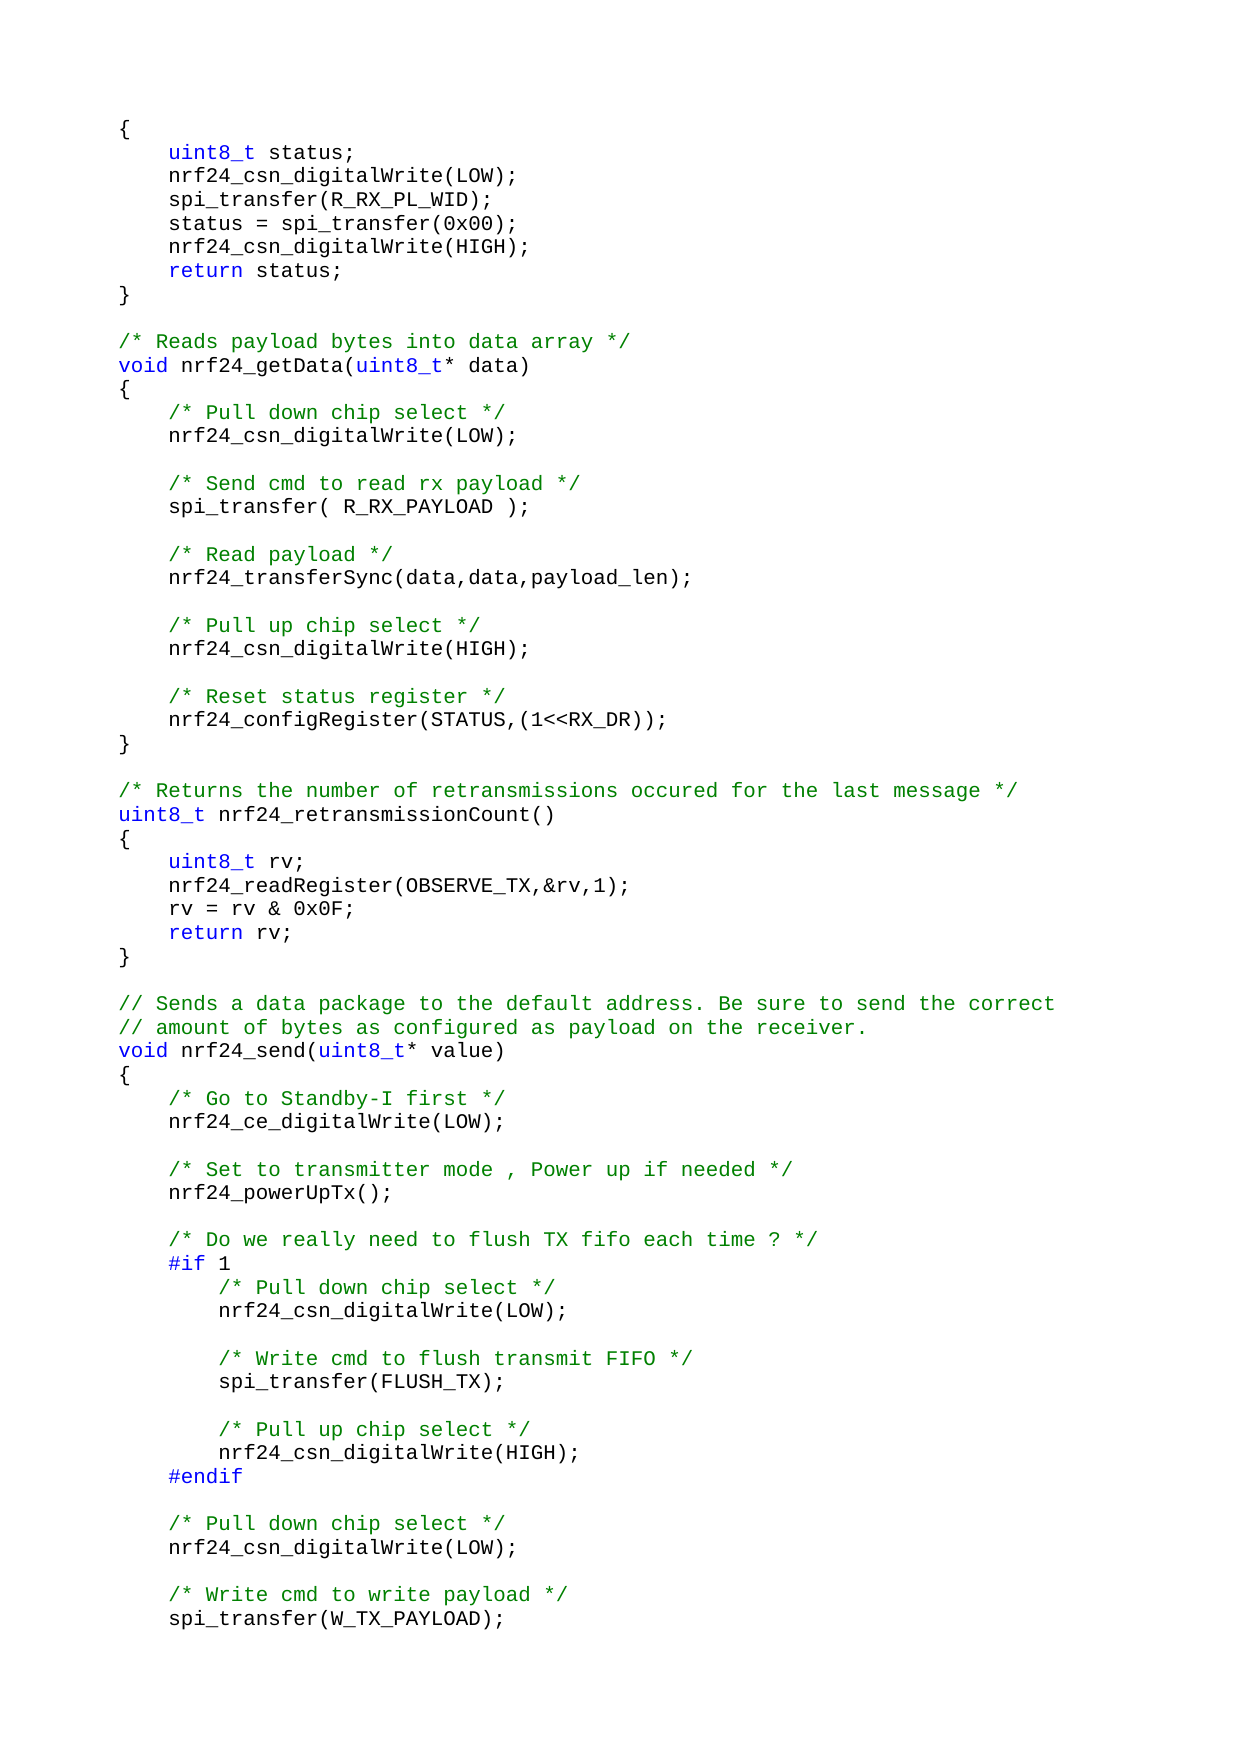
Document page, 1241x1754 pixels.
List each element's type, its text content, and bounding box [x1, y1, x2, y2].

text { [118, 378, 1122, 402]
text /* Pull up chip select */ [118, 1419, 1122, 1442]
text status = spi_transfer(0x00); [118, 213, 1122, 236]
text uint8_t nrf24_retransmissionCount() [118, 804, 1122, 827]
text /* Reset status register */ [118, 686, 1122, 709]
text /* Go to Standby-I first */ [118, 1088, 1122, 1111]
text /* Read payload */ [118, 544, 1122, 567]
text /* Do we really need to flush TX fifo each time ? */ [118, 1229, 1122, 1253]
text { [118, 1064, 1122, 1088]
text { [118, 118, 1122, 142]
text /* Pull down chip select */ [118, 402, 1122, 426]
text /* Set to transmitter mode , Power up if needed */ [118, 1158, 1122, 1182]
text // Sends a data package to the default address. Be sure to send the correct [118, 993, 1122, 1017]
text } [118, 946, 1122, 969]
text /* Write cmd to write payload */ [118, 1584, 1122, 1608]
text nrf24_csn_digitalWrite(LOW); [118, 1300, 1122, 1324]
text /* Returns the number of retransmissions occured for the last message */ [118, 780, 1122, 804]
text #endif [118, 1466, 1122, 1489]
text } [118, 733, 1122, 757]
text uint8_t rv; [118, 851, 1122, 875]
text spi_transfer( R_RX_PAYLOAD ); [118, 496, 1122, 520]
text nrf24_readRegister(OBSERVE_TX,&rv,1); [118, 875, 1122, 898]
text return status; [118, 260, 1122, 284]
text /* Write cmd to flush transmit FIFO */ [118, 1348, 1122, 1371]
text #if 1 [118, 1253, 1122, 1277]
text spi_transfer(FLUSH_TX); [118, 1371, 1122, 1395]
text nrf24_configRegister(STATUS,(1<<RX_DR)); [118, 709, 1122, 733]
text nrf24_csn_digitalWrite(LOW); [118, 1537, 1122, 1561]
text uint8_t status; [118, 142, 1122, 165]
text rv = rv & 0x0F; [118, 898, 1122, 922]
text return rv; [118, 922, 1122, 946]
text nrf24_csn_digitalWrite(HIGH); [118, 1442, 1122, 1466]
text nrf24_csn_digitalWrite(HIGH); [118, 236, 1122, 260]
text /* Pull down chip select */ [118, 1277, 1122, 1300]
text // amount of bytes as configured as payload on the receiver. [118, 1017, 1122, 1040]
text void nrf24_getData(uint8_t* data) [118, 354, 1122, 378]
text /* Send cmd to read rx payload */ [118, 473, 1122, 496]
text /* Pull down chip select */ [118, 1513, 1122, 1537]
text nrf24_transferSync(data,data,payload_len); [118, 567, 1122, 591]
text nrf24_powerUpTx(); [118, 1182, 1122, 1206]
text nrf24_csn_digitalWrite(LOW); [118, 426, 1122, 449]
text } [118, 284, 1122, 307]
text nrf24_csn_digitalWrite(HIGH); [118, 638, 1122, 662]
text /* Pull up chip select */ [118, 615, 1122, 638]
text { [118, 827, 1122, 851]
text spi_transfer(R_RX_PL_WID); [118, 189, 1122, 213]
text void nrf24_send(uint8_t* value) [118, 1040, 1122, 1064]
text nrf24_csn_digitalWrite(LOW); [118, 165, 1122, 189]
text /* Reads payload bytes into data array */ [118, 331, 1122, 354]
text nrf24_ce_digitalWrite(LOW); [118, 1111, 1122, 1135]
text spi_transfer(W_TX_PAYLOAD); [118, 1608, 1122, 1631]
